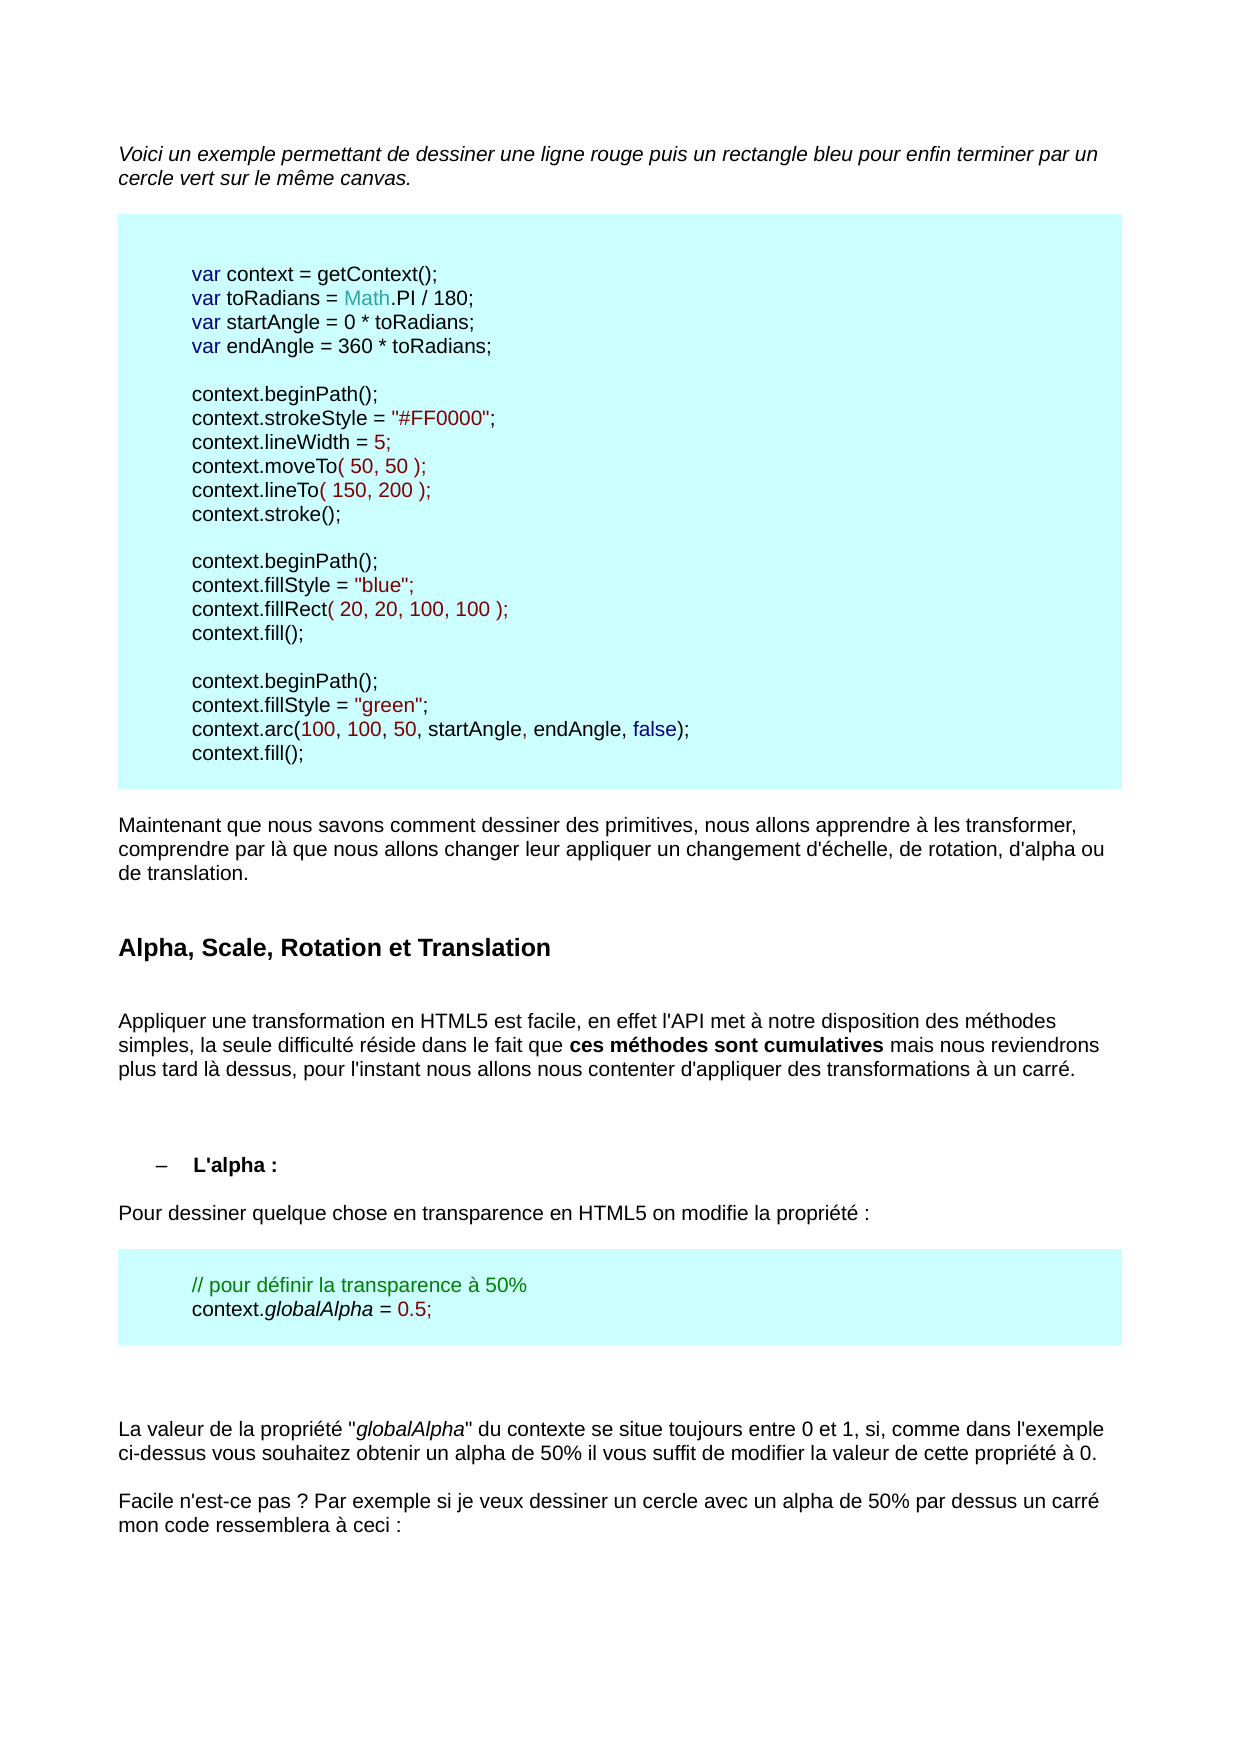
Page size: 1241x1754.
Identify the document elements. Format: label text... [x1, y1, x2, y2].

list L'alpha : [156, 1153, 1122, 1177]
text Voici un exemple permettant de dessiner une ligne rouge puis un rectangle bleu pour enfin terminer par un cercle vert sur le même canvas. [118, 142, 1122, 190]
text context.fill(); [118, 741, 1122, 765]
text context.beginPath(); [118, 382, 1122, 406]
text context.lineTo( 150, 200 ); [118, 477, 1122, 501]
text context.globalAlpha = 0.5; [118, 1297, 1122, 1321]
text La valeur de la propriété "globalAlpha" du contexte se situe toujours entre 0 et 1, si, comme dans l'exemple [118, 1417, 1122, 1441]
text Pour dessiner quelque chose en transparence en HTML5 on modifie la propriété : [118, 1201, 1122, 1225]
text context.fillStyle = "green"; [118, 693, 1122, 717]
text Alpha, Scale, Rotation et Translation [118, 933, 1122, 961]
text context.lineWidth = 5; [118, 429, 1122, 453]
text var context = getContext(); [118, 262, 1122, 286]
text var toRadians = Math.PI / 180; [118, 286, 1122, 310]
text context.stroke(); [118, 501, 1122, 525]
text // pour définir la transparence à 50% [118, 1273, 1122, 1297]
text Appliquer une transformation en HTML5 est facile, en effet l'API met à notre disposition des méthodes simples, la seule difficulté réside dans le fait que ces méthodes sont cumulatives mais nous reviendrons plus tard là dessus, pour l'instant nous allons nous contenter d'appliquer des transformations à un carré. [118, 1009, 1122, 1081]
text context.beginPath(); [118, 669, 1122, 693]
text context.fillRect( 20, 20, 100, 100 ); [118, 597, 1122, 621]
text var endAngle = 360 * toRadians; [118, 334, 1122, 358]
text Maintenant que nous savons comment dessiner des primitives, nous allons apprendre à les transformer, comprendre par là que nous allons changer leur appliquer un changement d'échelle, de rotation, d'alpha ou de translation. [118, 813, 1122, 885]
text context.fill(); [118, 621, 1122, 645]
text context.beginPath(); [118, 549, 1122, 573]
text ci-dessus vous souhaitez obtenir un alpha de 50% il vous suffit de modifier la valeur de cette propriété à 0. [118, 1441, 1122, 1465]
text context.moveTo( 50, 50 ); [118, 453, 1122, 477]
text Facile n'est-ce pas ? Par exemple si je veux dessiner un cercle avec un alpha de 50% par dessus un carré mon code ressemblera à ceci : [118, 1489, 1122, 1537]
text context.fillStyle = "blue"; [118, 573, 1122, 597]
text context.strokeStyle = "#FF0000"; [118, 406, 1122, 429]
text context.arc(100, 100, 50, startAngle, endAngle, false); [118, 717, 1122, 741]
text var startAngle = 0 * toRadians; [118, 310, 1122, 334]
